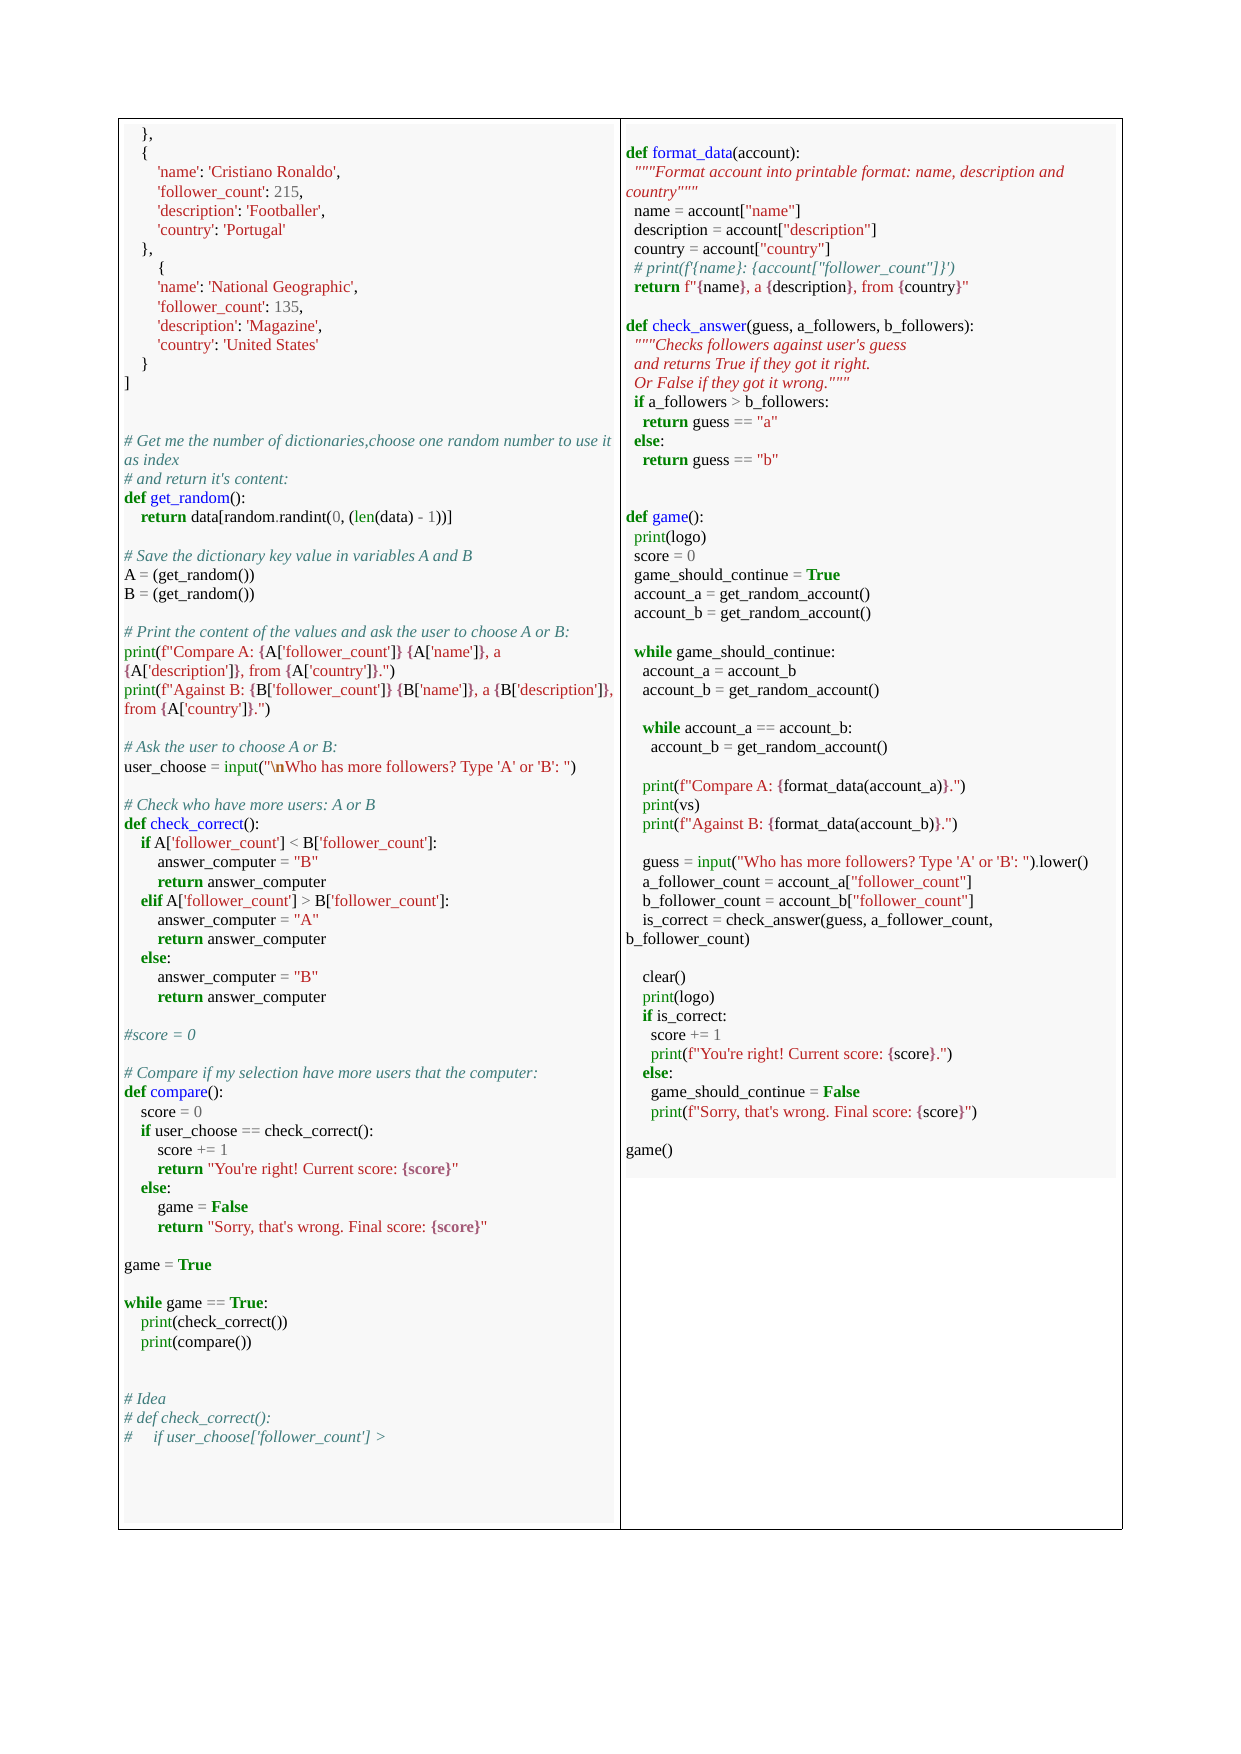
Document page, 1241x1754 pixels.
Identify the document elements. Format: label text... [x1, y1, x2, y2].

table_header def format_data(account): """Format account into printable format: name, description and country""" name = account["name"] description = account["description"] country = account["country"] # print(f'{name}: {account["follower_count"]}') return f"{name}, a {description}, from {country}" def check_answer(guess, a_followers, b_followers): """Checks followers against user's guess and returns True if they got it right. Or False if they got it wrong.""" if a_followers > b_followers: return guess == "a" else: return guess == "b" def game(): print(logo) score = 0 game_should_continue = True account_a = get_random_account() account_b = get_random_account() while game_should_continue: account_a = account_b account_b = get_random_account() while account_a == account_b: account_b = get_random_account() print(f"Compare A: {format_data(account_a)}.") print(vs) print(f"Against B: {format_data(account_b)}.") guess = input("Who has more followers? Type 'A' or 'B': ").lower() a_follower_count = account_a["follower_count"] b_follower_count = account_b["follower_count"] is_correct = check_answer(guess, a_follower_count, b_follower_count) clear() print(logo) if is_correct: score += 1 print(f"You're right! Current score: {score}.") else: game_should_continue = False print(f"Sorry, that's wrong. Final score: {score}") game() [621, 119, 1122, 1529]
table_header }, { 'name': 'Cristiano Ronaldo', 'follower_count': 215, 'description': 'Footballer', 'country': 'Portugal' }, { 'name': 'National Geographic', 'follower_count': 135, 'description': 'Magazine', 'country': 'United States' } ] # Get me the number of dictionaries,choose one random number to use it as index # and return it's content: def get_random(): return data[random.randint(0, (len(data) - 1))] # Save the dictionary key value in variables A and B A = (get_random()) B = (get_random()) # Print the content of the values and ask the user to choose A or B: print(f"Compare A: {A['follower_count']} {A['name']}, a {A['description']}, from {A['country']}.") print(f"Against B: {B['follower_count']} {B['name']}, a {B['description']}, from {A['country']}.") # Ask the user to choose A or B: user_choose = input("\nWho has more followers? Type 'A' or 'B': ") # Check who have more users: A or B def check_correct(): if A['follower_count'] < B['follower_count']: answer_computer = "B" return answer_computer elif A['follower_count'] > B['follower_count']: answer_computer = "A" return answer_computer else: answer_computer = "B" return answer_computer #score = 0 # Compare if my selection have more users that the computer: def compare(): score = 0 if user_choose == check_correct(): score += 1 return "You're right! Current score: {score}" else: game = False return "Sorry, that's wrong. Final score: {score}" game = True while game == True: print(check_correct()) print(compare()) # Idea # def check_correct(): # if user_choose['follower_count'] > [119, 119, 620, 1529]
